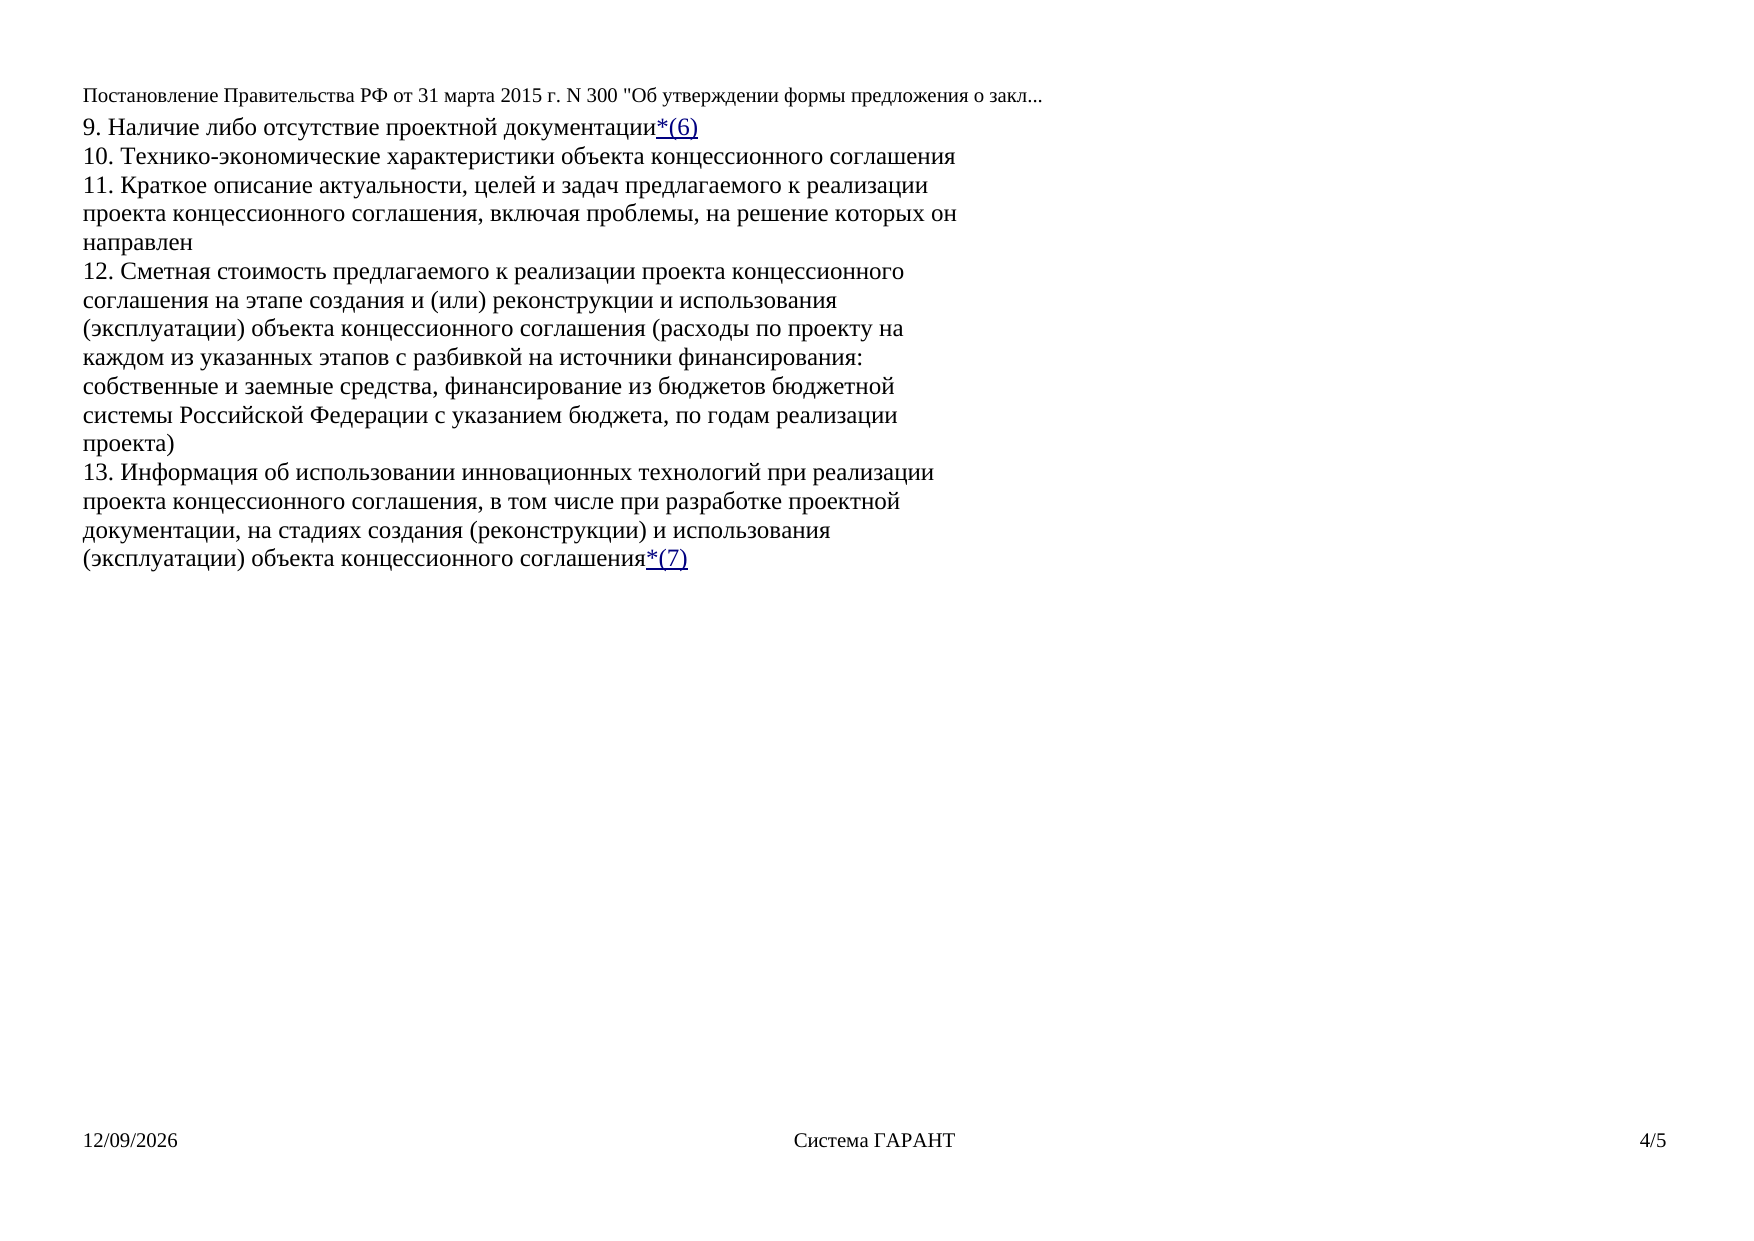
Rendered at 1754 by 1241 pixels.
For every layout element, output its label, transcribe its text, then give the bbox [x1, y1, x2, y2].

table_cell [969, 457, 1683, 572]
table_cell 12. Сметная стоимость предлагаемого к реализации проекта концессионного соглашения на этапе создания и (или) реконструкции и использования (эксплуатации) объекта концессионного соглашения (расходы по проекту на каждом из указанных этапов с разбивкой на источники финансирования: собственные и заемные средства, финансирование из бюджетов бюджетной системы Российской Федерации с указанием бюджета, по годам реализации проекта) [83, 256, 968, 457]
table_cell [969, 256, 1683, 457]
table_cell [969, 170, 1683, 256]
table_cell 13. Информация об использовании инновационных технологий при реализации проекта концессионного соглашения, в том числе при разработке проектной документации, на стадиях создания (реконструкции) и использования (эксплуатации) объекта концессионного соглашения*(7) [83, 457, 968, 572]
table_cell 9. Наличие либо отсутствие проектной документации*(6) [83, 112, 968, 141]
table_cell 10. Технико-экономические характеристики объекта концессионного соглашения [83, 141, 968, 170]
table_cell 11. Краткое описание актуальности, целей и задач предлагаемого к реализации проекта концессионного соглашения, включая проблемы, на решение которых он направлен [83, 170, 968, 256]
table_cell [969, 112, 1683, 141]
table_cell [969, 141, 1683, 170]
